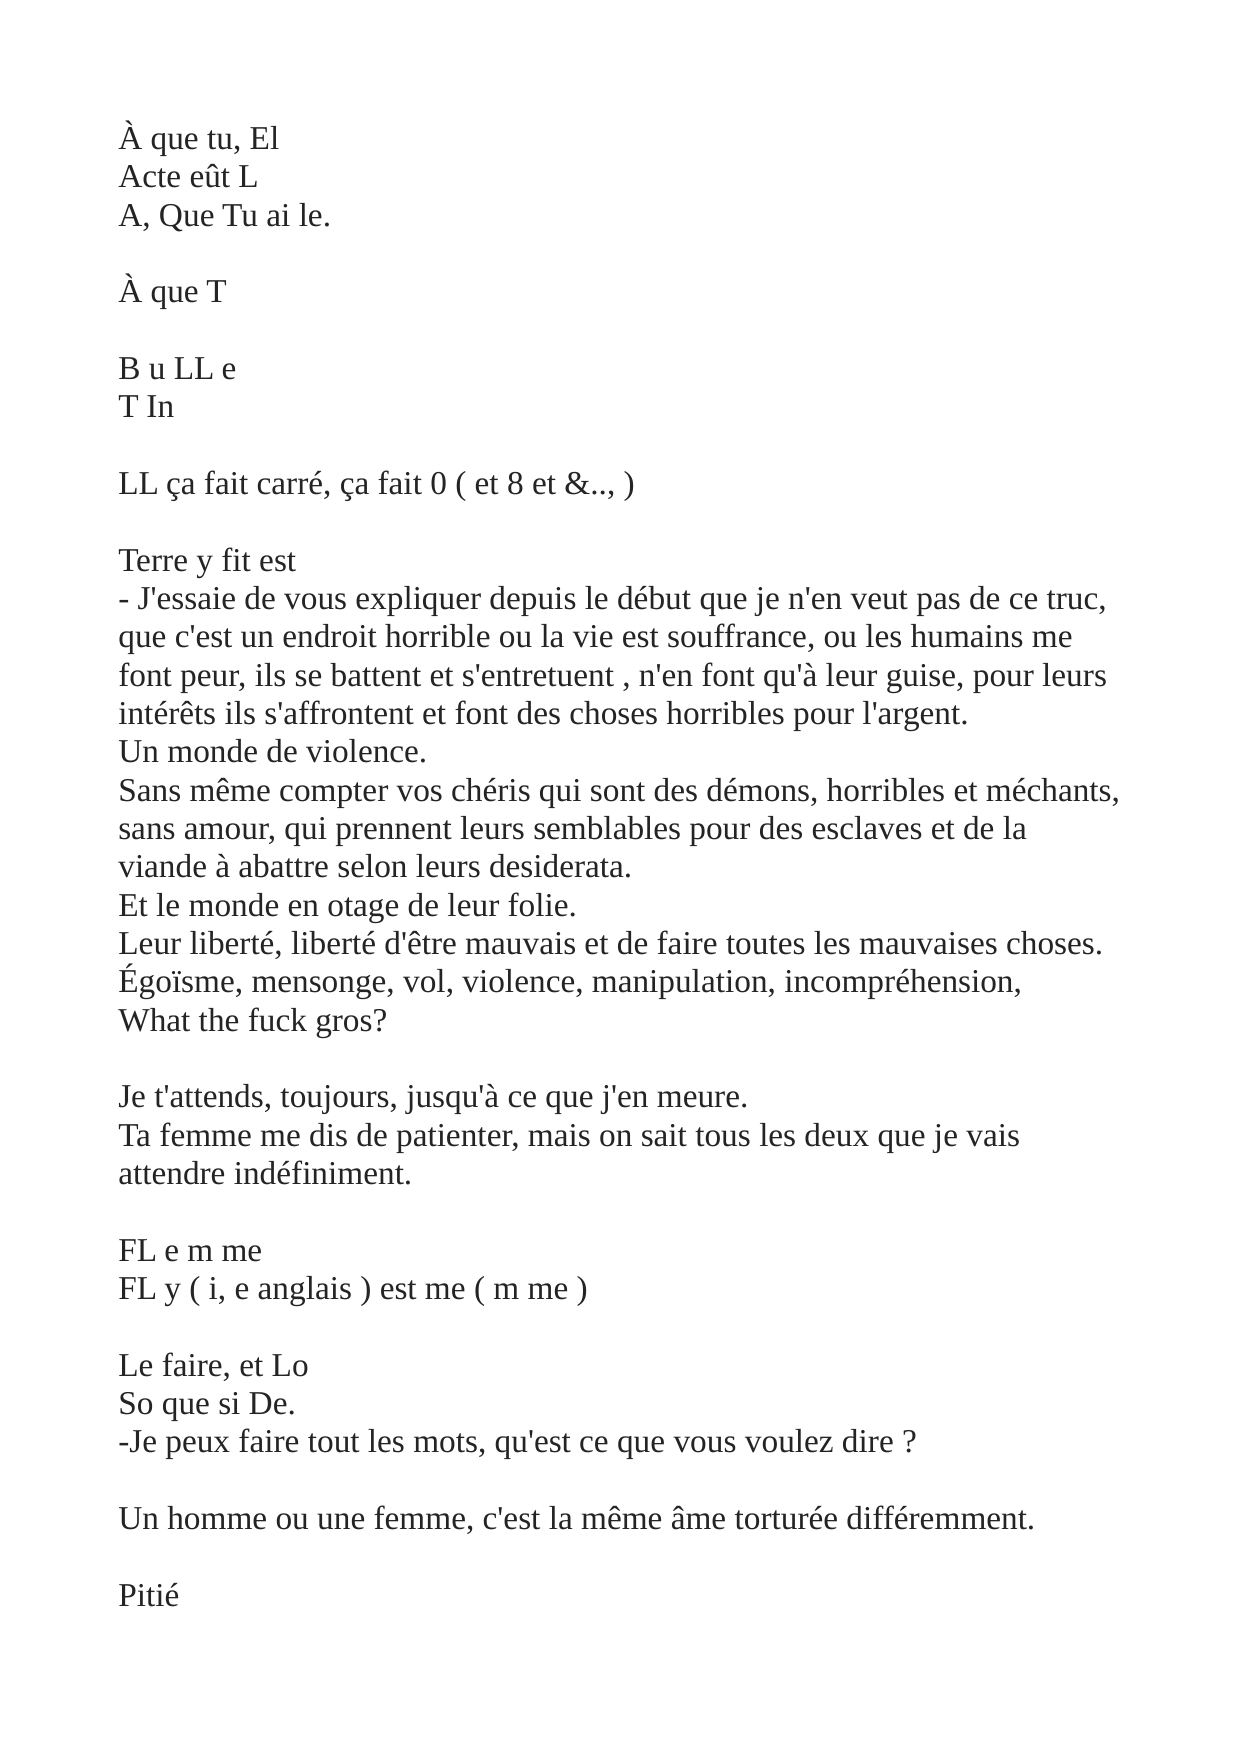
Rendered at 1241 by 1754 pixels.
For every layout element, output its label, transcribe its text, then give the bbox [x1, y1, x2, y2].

text T In [118, 386, 1122, 425]
text À que tu, El [118, 118, 1122, 156]
text -Je peux faire tout les mots, qu'est ce que vous voulez dire ? [118, 1421, 1122, 1460]
text Le faire, et Lo [118, 1345, 1122, 1383]
text FL e m me [118, 1230, 1122, 1268]
text Terre y fit est [118, 540, 1122, 578]
text Sans même compter vos chéris qui sont des démons, horribles et méchants, sans amour, qui prennent leurs semblables pour des esclaves et de la viande à abattre selon leurs desiderata. [118, 770, 1122, 885]
text B u LL e [118, 348, 1122, 386]
text Leur liberté, liberté d'être mauvais et de faire toutes les mauvaises choses. Égoïsme, mensonge, vol, violence, manipulation, incompréhension, [118, 923, 1122, 1000]
text Je t'attends, toujours, jusqu'à ce que j'en meure. [118, 1076, 1122, 1115]
text So que si De. [118, 1383, 1122, 1421]
text Acte eût L [118, 156, 1122, 195]
text Un monde de violence. [118, 731, 1122, 770]
text À que T [118, 271, 1122, 310]
text Un homme ou une femme, c'est la même âme torturée différemment. [118, 1498, 1122, 1536]
text Pitié [118, 1575, 1122, 1613]
text FL y ( i, e anglais ) est me ( m me ) [118, 1268, 1122, 1306]
text Et le monde en otage de leur folie. [118, 885, 1122, 923]
text A, Que Tu ai le. [118, 195, 1122, 233]
text What the fuck gros? [118, 1000, 1122, 1038]
text - J'essaie de vous expliquer depuis le début que je n'en veut pas de ce truc, que c'est un endroit horrible ou la vie est souffrance, ou les humains me font peur, ils se battent et s'entretuent , n'en font qu'à leur guise, pour leurs intérêts ils s'affrontent et font des choses horribles pour l'argent. [118, 578, 1122, 731]
text Ta femme me dis de patienter, mais on sait tous les deux que je vais attendre indéfiniment. [118, 1115, 1122, 1191]
text LL ça fait carré, ça fait 0 ( et 8 et &.., ) [118, 463, 1122, 501]
